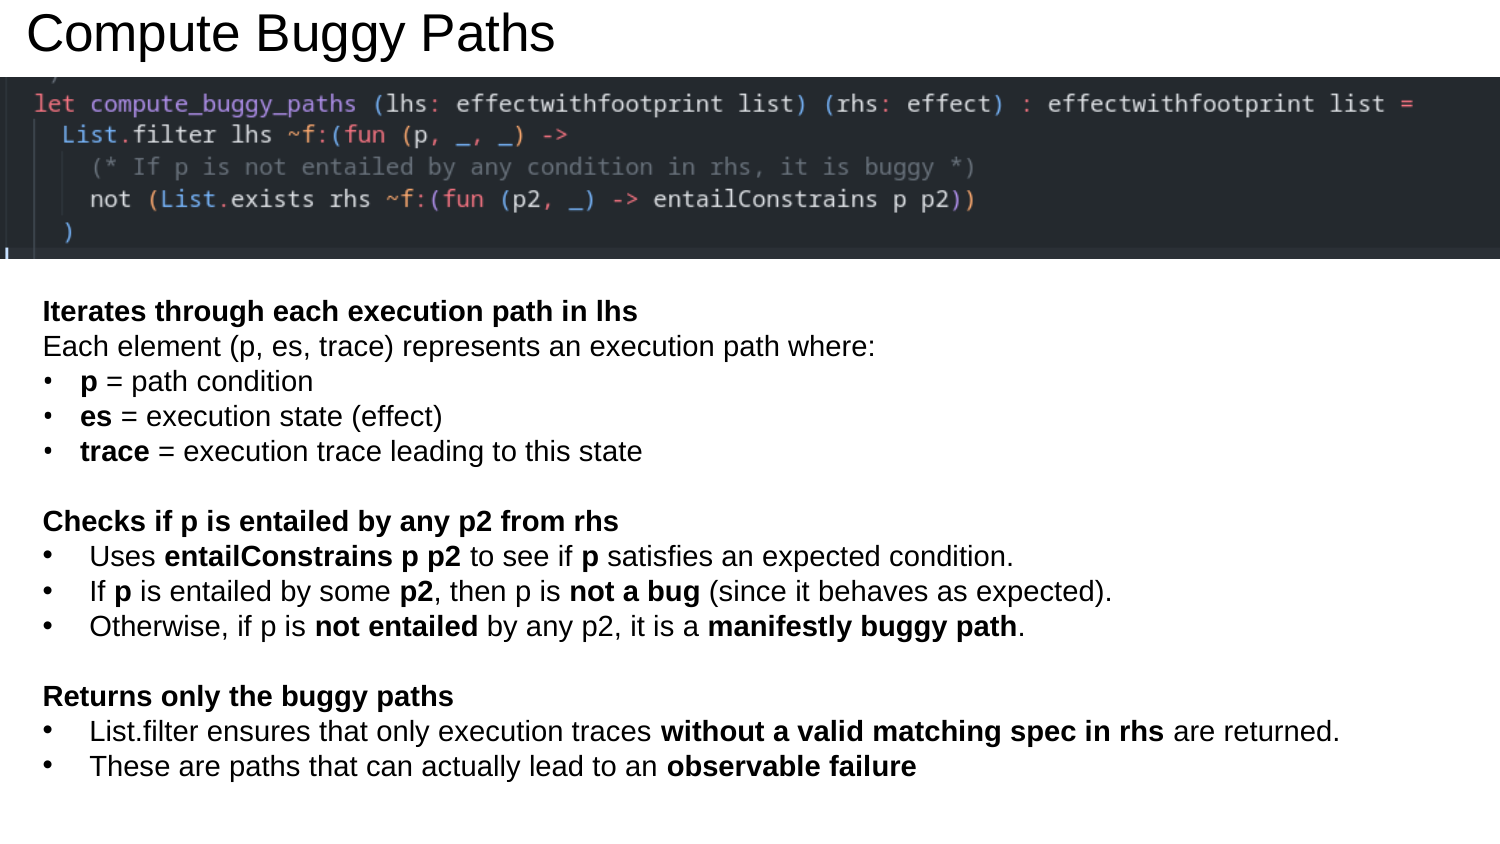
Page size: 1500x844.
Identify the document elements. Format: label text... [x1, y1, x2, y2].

text_box Iterates through each execution path in lhs Each element (p, es, trace) represents an execution path where: p = path condition es = execution state (effect) trace = execution trace leading to this state Checks if p is entailed by any p2 from rhs Uses entailConstrains p p2 to see if p satisfies an expected condition. If p is entailed by some p2, then p is not a bug (since it behaves as expected). Otherwise, if p is not entailed by any p2, it is a manifestly buggy path. Returns only the buggy paths List.filter ensures that only execution traces without a valid matching spec in rhs are returned. These are paths that can actually lead to an observable failure [27, 285, 1473, 796]
picture [0, 77, 1500, 259]
title Compute Buggy Paths [11, 0, 1409, 77]
